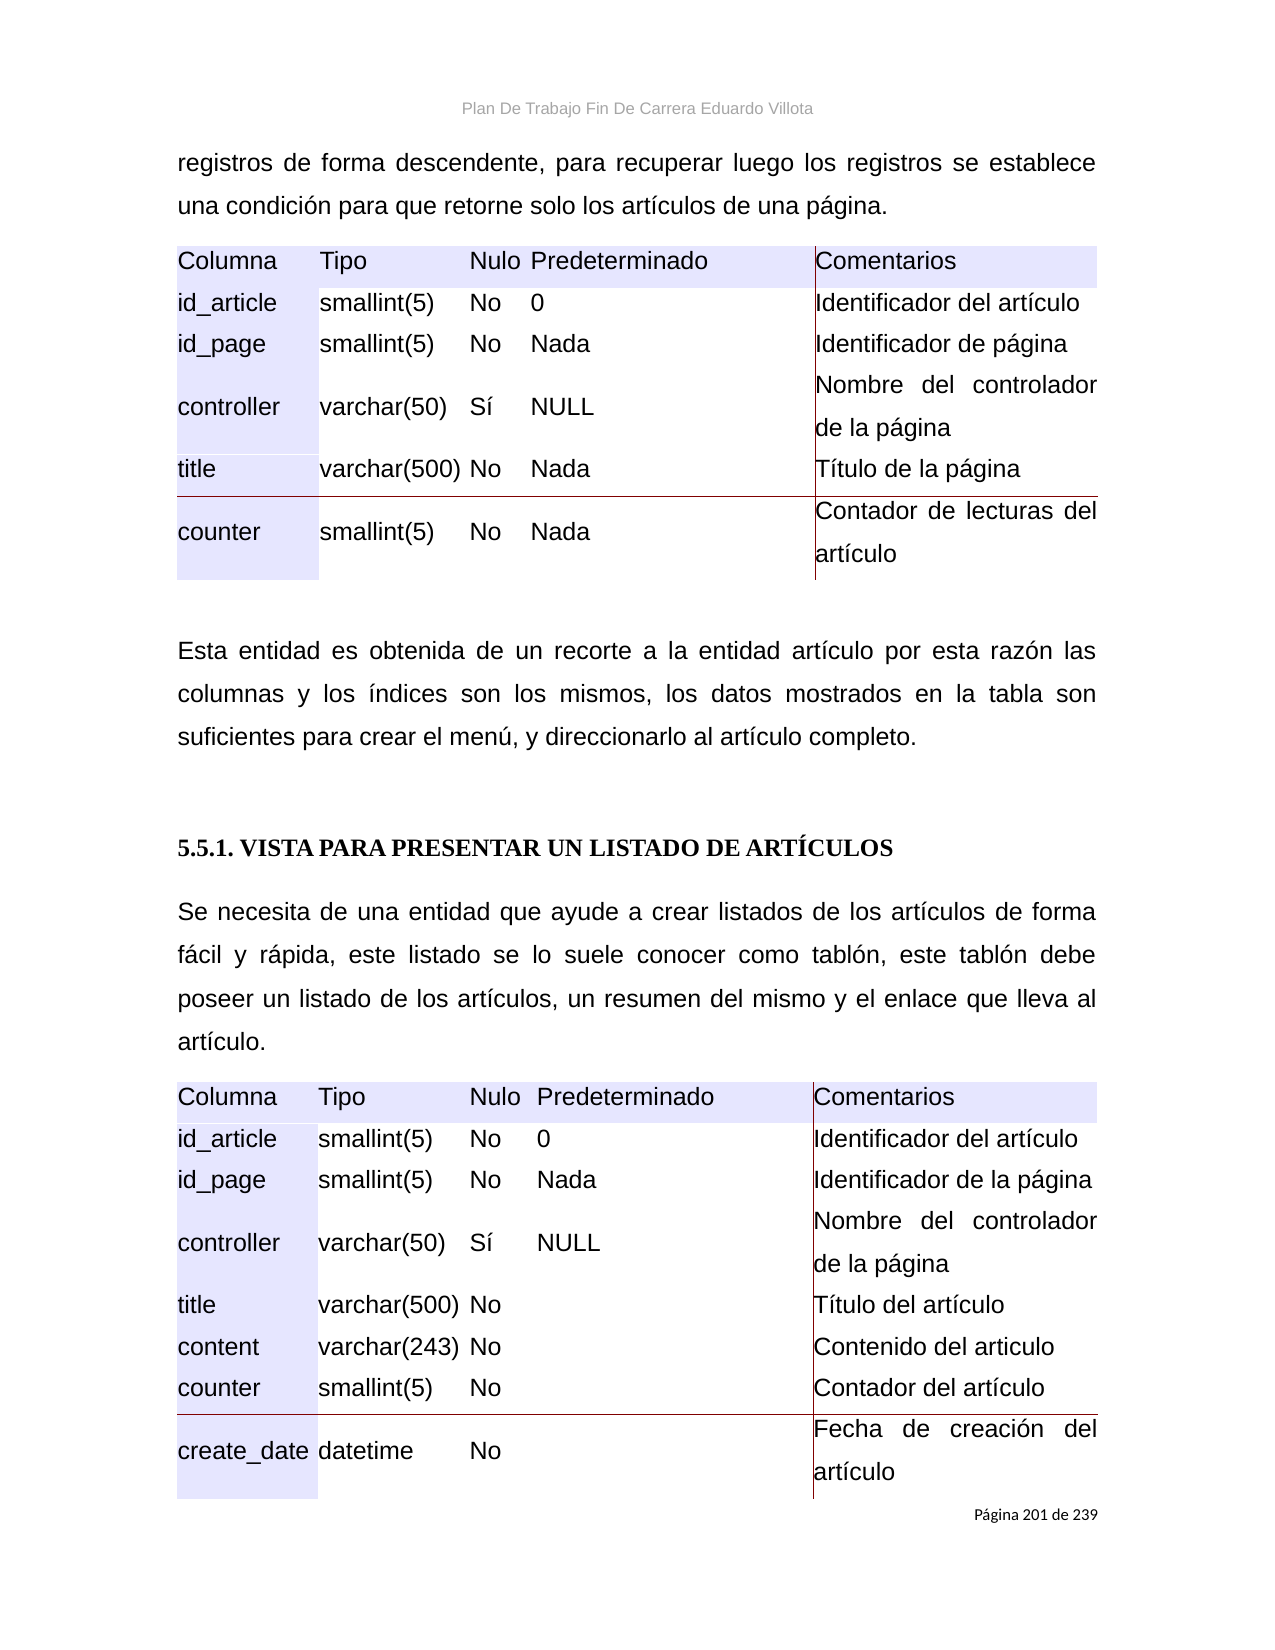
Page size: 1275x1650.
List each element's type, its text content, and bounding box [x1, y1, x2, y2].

table_cell id_page [177, 329, 319, 370]
table_cell Contador del artículo [814, 1373, 1097, 1414]
table_header Predeterminado [530, 246, 815, 288]
table_cell smallint(5) [318, 1124, 469, 1165]
table_cell Nombre del controlador de la página [816, 370, 1097, 454]
table_cell No [469, 1165, 537, 1206]
table_cell No [469, 329, 530, 370]
table_header Nulo [469, 246, 530, 288]
table_cell [537, 1415, 813, 1499]
table_cell smallint(5) [319, 329, 469, 370]
table_cell varchar(500) [318, 1290, 469, 1332]
table_cell varchar(50) [318, 1206, 469, 1290]
text Se necesita de una entidad que ayude a crear listados de los artículos de forma fácil y rápida, este listado se lo suele conocer como tablón, este tablón debe poseer un listado de los artículos, un resumen del mismo y el enlace que lleva al artículo. [177, 897, 1098, 1055]
table_header Tipo [318, 1082, 469, 1123]
table_cell Fecha de creación del artículo [814, 1415, 1097, 1499]
table_cell Identificador del artículo [814, 1124, 1097, 1165]
table_cell Identificador del artículo [816, 288, 1097, 329]
table_cell No [469, 1124, 537, 1165]
table_cell Contenido del articulo [814, 1332, 1097, 1373]
table_cell Sí [469, 370, 530, 454]
table_header Predeterminado [537, 1082, 813, 1123]
table_cell content [177, 1332, 318, 1373]
table_cell title [177, 455, 319, 496]
table_cell Identificador de la página [814, 1165, 1097, 1206]
table_cell create_date [177, 1415, 318, 1499]
table_cell [537, 1290, 813, 1332]
table_cell Nada [530, 497, 815, 580]
table_cell Título del artículo [814, 1290, 1097, 1332]
table_cell No [469, 497, 530, 580]
table_cell varchar(500) [319, 455, 469, 496]
table_cell counter [177, 1373, 318, 1414]
table_header Nulo [469, 1082, 537, 1123]
table_header Columna [177, 246, 319, 288]
table_cell smallint(5) [319, 288, 469, 329]
table_cell controller [177, 370, 319, 454]
table_cell [537, 1332, 813, 1373]
table_cell No [469, 288, 530, 329]
table_cell smallint(5) [319, 497, 469, 580]
table_cell No [469, 1373, 537, 1414]
table_cell Nada [537, 1165, 813, 1206]
table_cell No [469, 1290, 537, 1332]
table_cell No [469, 455, 530, 496]
table_cell smallint(5) [318, 1165, 469, 1206]
table_header Tipo [319, 246, 469, 288]
table_cell NULL [537, 1206, 813, 1290]
table_cell [537, 1373, 813, 1414]
table_header Columna [177, 1082, 318, 1123]
text 5.5.1. VISTA PARA PRESENTAR UN LISTADO DE ARTÍCULOS [177, 833, 1098, 862]
table_cell NULL [530, 370, 815, 454]
table_cell Contador de lecturas del artículo [816, 497, 1097, 580]
text Esta entidad es obtenida de un recorte a la entidad artículo por esta razón las columnas y los índices son los mismos, los datos mostrados en la tabla son suficientes para crear el menú, y direccionarlo al artículo completo. [177, 636, 1098, 751]
table_cell id_article [177, 1124, 318, 1165]
table_cell id_page [177, 1165, 318, 1206]
table_header Comentarios [816, 246, 1097, 288]
table_cell Nada [530, 329, 815, 370]
table_cell Título de la página [816, 455, 1097, 496]
table_cell id_article [177, 288, 319, 329]
table_cell 0 [530, 288, 815, 329]
text registros de forma descendente, para recuperar luego los registros se establece una condición para que retorne solo los artículos de una página. [177, 148, 1098, 219]
table_cell No [469, 1415, 537, 1499]
table_cell varchar(243) [318, 1332, 469, 1373]
table_header Comentarios [814, 1082, 1097, 1123]
table_cell counter [177, 497, 319, 580]
table_cell datetime [318, 1415, 469, 1499]
table_cell Nada [530, 455, 815, 496]
table_cell title [177, 1290, 318, 1332]
table_cell No [469, 1332, 537, 1373]
table_cell 0 [537, 1124, 813, 1165]
table_cell Identificador de página [816, 329, 1097, 370]
table_cell smallint(5) [318, 1373, 469, 1414]
table_cell varchar(50) [319, 370, 469, 454]
table_cell Sí [469, 1206, 537, 1290]
table_cell Nombre del controlador de la página [814, 1206, 1097, 1290]
table_cell controller [177, 1206, 318, 1290]
